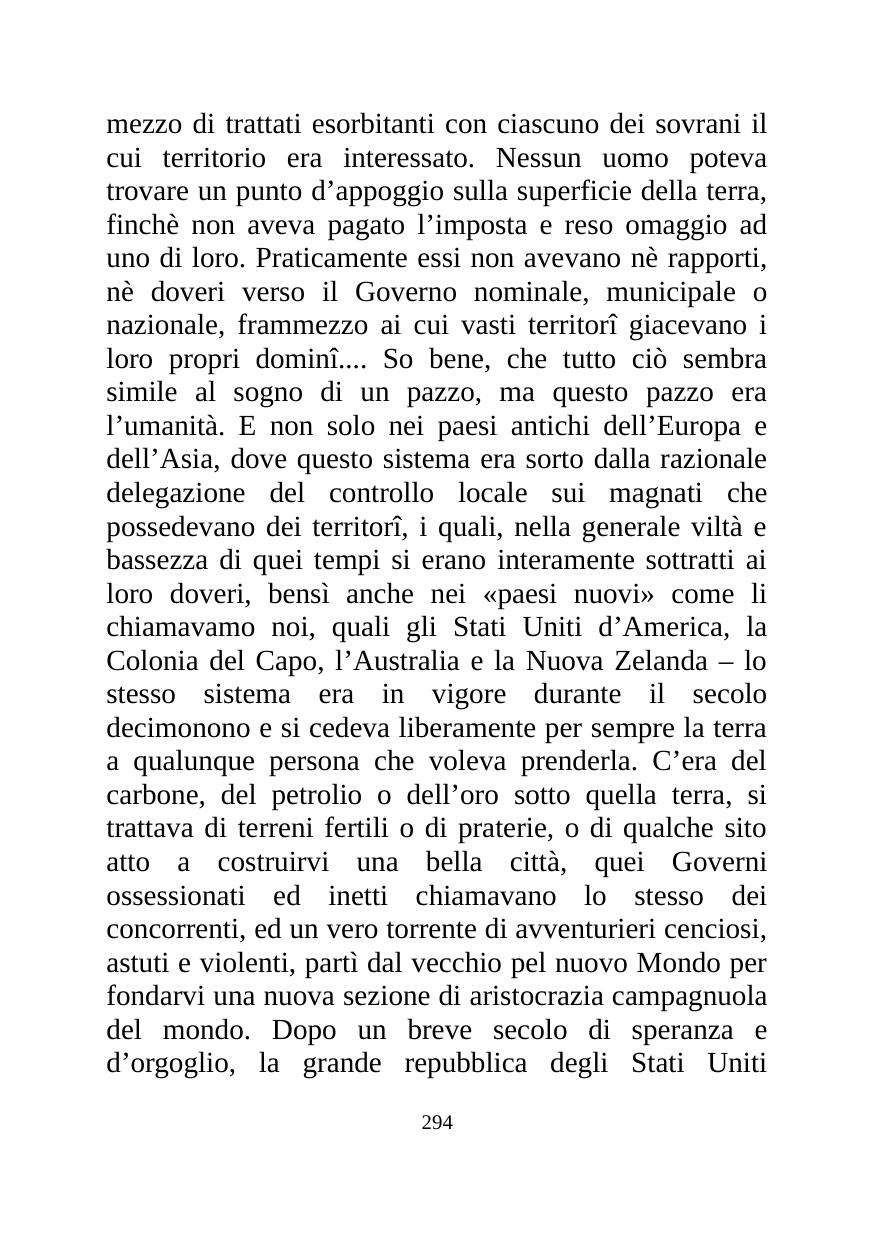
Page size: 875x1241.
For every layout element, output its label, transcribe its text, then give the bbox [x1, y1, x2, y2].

text mezzo di trattati esorbitanti con ciascuno dei sovrani il cui territorio era interessato. Nessun uomo poteva trovare un punto d’appoggio sulla superficie della terra, finchè non aveva pagato l’imposta e reso omaggio ad uno di loro. Praticamente essi non avevano nè rapporti, nè doveri verso il Governo nominale, municipale o nazionale, frammezzo ai cui vasti territorî giacevano i loro propri dominî.... So bene, che tutto ciò sembra simile al sogno di un pazzo, ma questo pazzo era l’umanità. E non solo nei paesi antichi dell’Europa e dell’Asia, dove questo sistema era sorto dalla razionale delegazione del controllo locale sui magnati che possedevano dei territorî, i quali, nella generale viltà e bassezza di quei tempi si erano interamente sottratti ai loro doveri, bensì anche nei «paesi nuovi» come li chiamavamo noi, quali gli Stati Uniti d’America, la Colonia del Capo, l’Australia e la Nuova Zelanda – lo stesso sistema era in vigore durante il secolo decimonono e si cedeva liberamente per sempre la terra a qualunque persona che voleva prenderla. C’era del carbone, del petrolio o dell’oro sotto quella terra, si trattava di terreni fertili o di praterie, o di qualche sito atto a costruirvi una bella città, quei Governi ossessionati ed inetti chiamavano lo stesso dei concorrenti, ed un vero torrente di avventurieri cenciosi, astuti e violenti, partì dal vecchio pel nuovo Mondo per fondarvi una nuova sezione di aristocrazia campagnuola del mondo. Dopo un breve secolo di speranza e d’orgoglio, la grande repubblica degli Stati Uniti [106, 106, 768, 1079]
